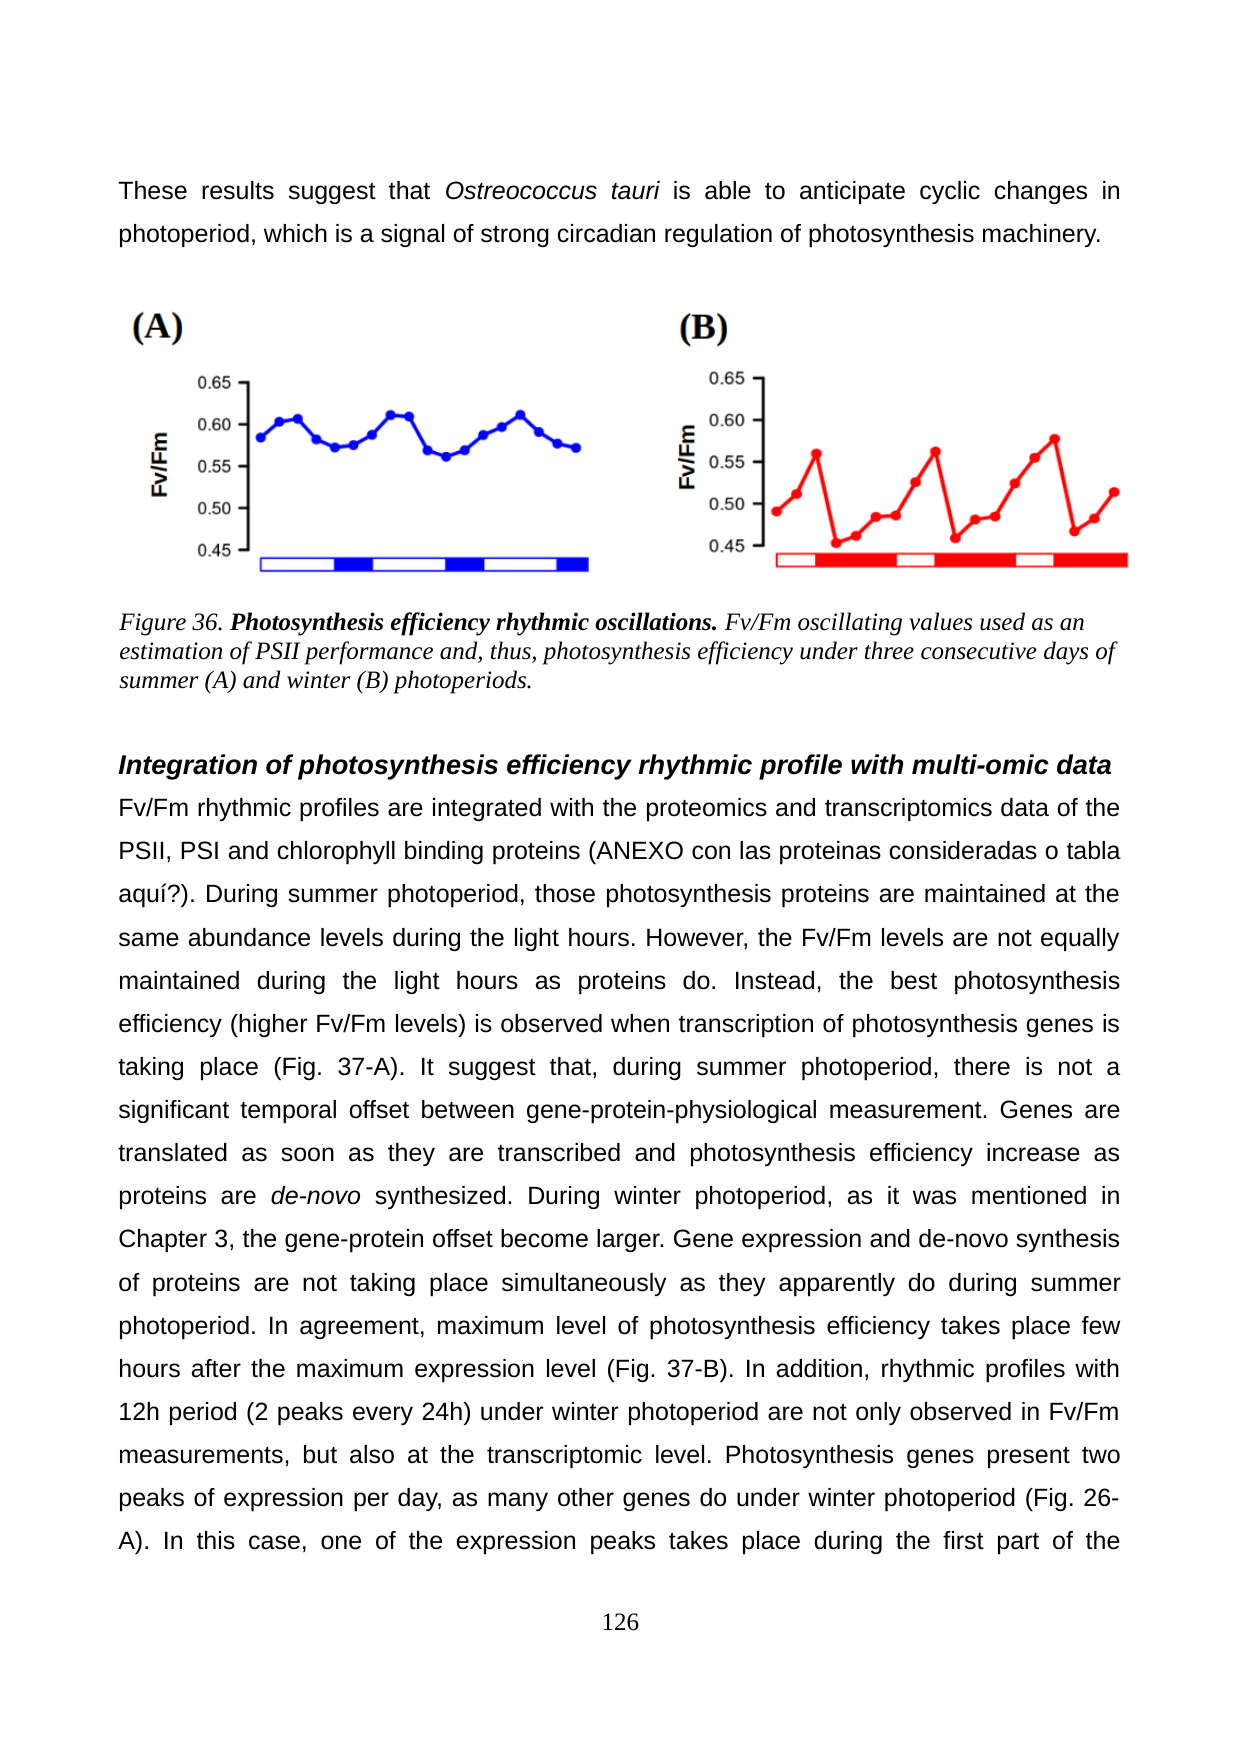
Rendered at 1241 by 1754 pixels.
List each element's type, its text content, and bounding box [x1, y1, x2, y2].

picture [119, 294, 1161, 608]
text Fv/Fm rhythmic profiles are integrated with the proteomics and transcriptomics data of the PSII, PSI and chlorophyll binding proteins (ANEXO con las proteinas consideradas o tabla aquí?). During summer photoperiod, those photosynthesis proteins are maintained at the same abundance levels during the light hours. However, the Fv/Fm levels are not equally maintained during the light hours as proteins do. Instead, the best photosynthesis efficiency (higher Fv/Fm levels) is observed when transcription of photosynthesis genes is taking place (Fig. 37-A). It suggest that, during summer photoperiod, there is not a significant temporal offset between gene-protein-physiological measurement. Genes are translated as soon as they are transcribed and photosynthesis efficiency increase as proteins are de-novo synthesized. During winter photoperiod, as it was mentioned in Chapter 3, the gene-protein offset become larger. Gene expression and de-novo synthesis of proteins are not taking place simultaneously as they apparently do during summer photoperiod. In agreement, maximum level of photosynthesis efficiency takes place few hours after the maximum expression level (Fig. 37-B). In addition, rhythmic profiles with 12h period (2 peaks every 24h) under winter photoperiod are not only observed in Fv/Fm measurements, but also at the transcriptomic level. Photosynthesis genes present two peaks of expression per day, as many other genes do under winter photoperiod (Fig. 26-A). In this case, one of the expression peaks takes place during the first part of the [118, 793, 1122, 1555]
text Figure 36. Photosynthesis efficiency rhythmic oscillations. Fv/Fm oscillating values used as an estimation of PSII performance and, thus, photosynthesis efficiency under three consecutive days of summer (A) and winter (B) photoperiods. [119, 608, 1160, 693]
text These results suggest that Ostreococcus tauri is able to anticipate cyclic changes in photoperiod, which is a signal of strong circadian regulation of photosynthesis machinery. [118, 176, 1122, 248]
subtitle Integration of photosynthesis efficiency rhythmic profile with multi-omic data [118, 749, 1122, 781]
